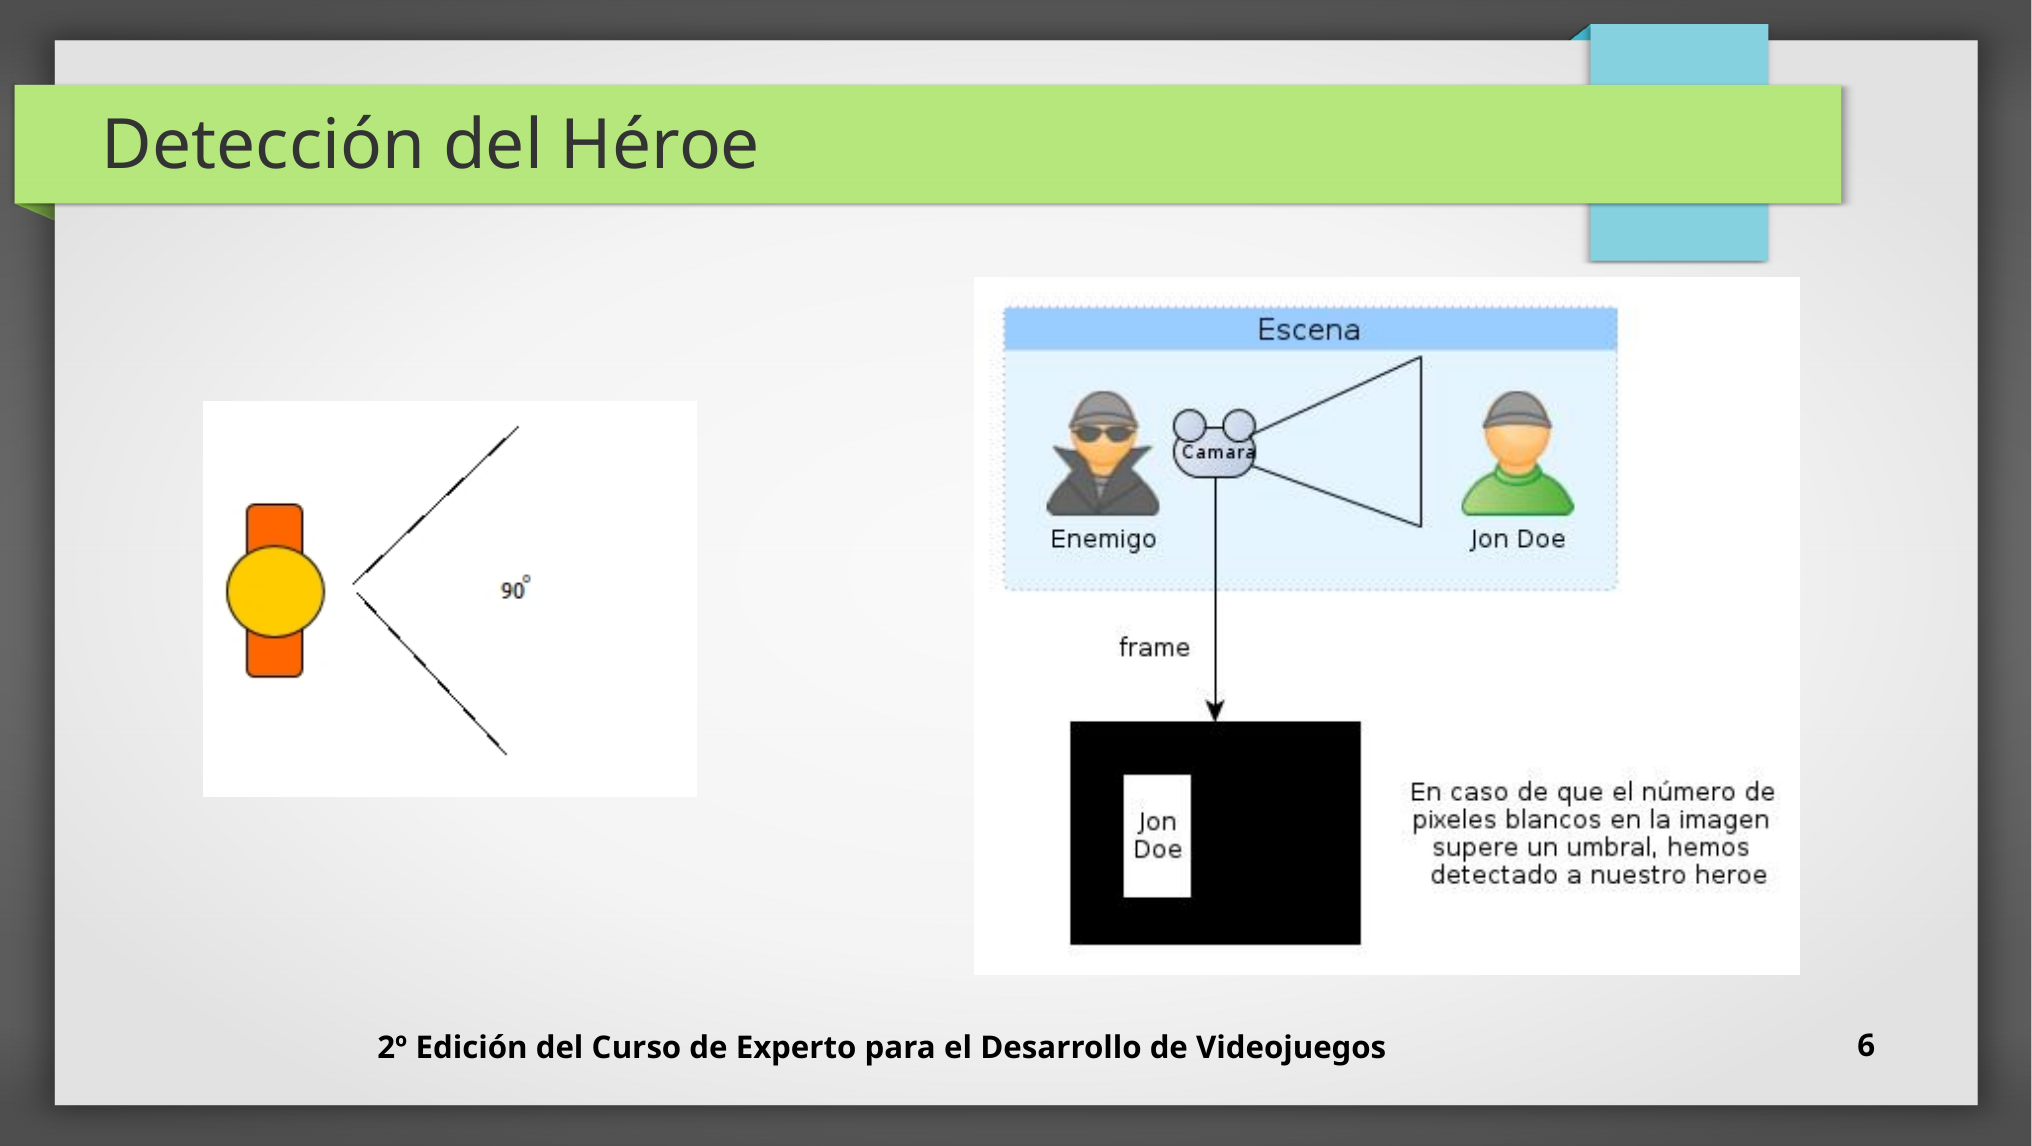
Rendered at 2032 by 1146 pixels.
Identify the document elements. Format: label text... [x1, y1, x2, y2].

text_box 2º Edición del Curso de Experto para el Desarrollo de Videojuegos [362, 1018, 1669, 1085]
picture [0, 0, 2032, 1146]
title Detección del Héroe [101, 45, 1930, 237]
text_box [1842, 1015, 2032, 1082]
